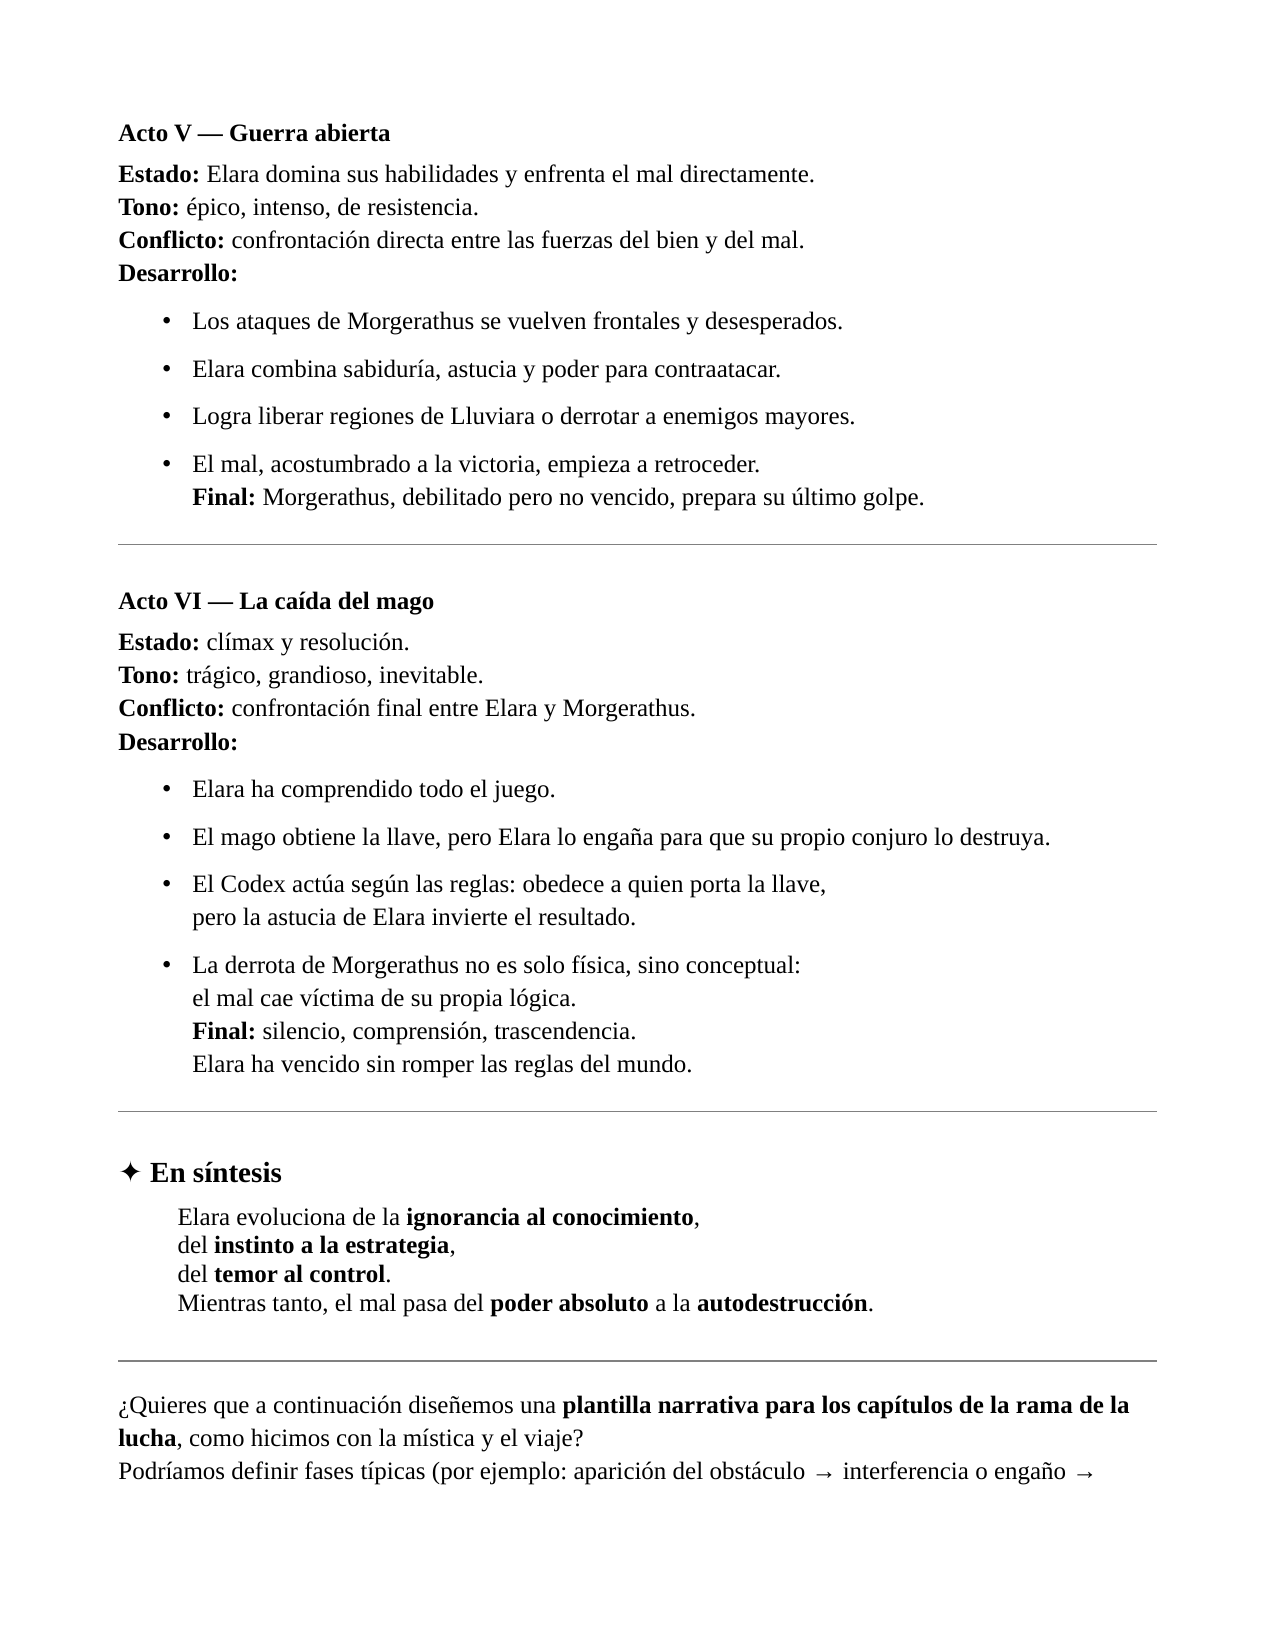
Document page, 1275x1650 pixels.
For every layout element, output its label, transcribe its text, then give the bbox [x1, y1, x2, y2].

list El Codex actúa según las reglas: obedece a quien porta la llave, pero la astucia de Elara invierte el resultado. [162, 869, 1157, 931]
list Elara ha comprendido todo el juego. [162, 774, 1157, 803]
list Logra liberar regiones de Lluviara o derrotar a enemigos mayores. [162, 401, 1157, 430]
list El mal, acostumbrado a la victoria, empieza a retroceder. Final: Morgerathus, debilitado pero no vencido, prepara su último golpe. [162, 449, 1157, 511]
subtitle Acto V — Guerra abierta [118, 118, 1157, 147]
text Estado: Elara domina sus habilidades y enfrenta el mal directamente. Tono: épico, intenso, de resistencia. Conflicto: confrontación directa entre las fuerzas del bien y del mal. Desarrollo: [118, 159, 1157, 287]
text Elara evoluciona de la ignorancia al conocimiento, del instinto a la estrategia, del temor al control. Mientras tanto, el mal pasa del poder absoluto a la autodestrucción. [177, 1202, 1098, 1317]
list El mago obtiene la llave, pero Elara lo engaña para que su propio conjuro lo destruya. [162, 822, 1157, 851]
text ¿Quieres que a continuación diseñemos una plantilla narrativa para los capítulos de la rama de la lucha, como hicimos con la mística y el viaje? Podríamos definir fases típicas (por ejemplo: aparición del obstáculo → interferencia o engaño → [118, 1390, 1157, 1485]
list La derrota de Morgerathus no es solo física, sino conceptual: el mal cae víctima de su propia lógica. Final: silencio, comprensión, trascendencia. Elara ha vencido sin romper las reglas del mundo. [162, 950, 1157, 1078]
text Estado: clímax y resolución. Tono: trágico, grandioso, inevitable. Conflicto: confrontación final entre Elara y Morgerathus. Desarrollo: [118, 627, 1157, 755]
subtitle ✦ En síntesis [118, 1156, 1157, 1189]
list Elara combina sabiduría, astucia y poder para contraatacar. [162, 354, 1157, 382]
subtitle Acto VI — La caída del mago [118, 586, 1157, 615]
list Los ataques de Morgerathus se vuelven frontales y desesperados. [162, 306, 1157, 335]
